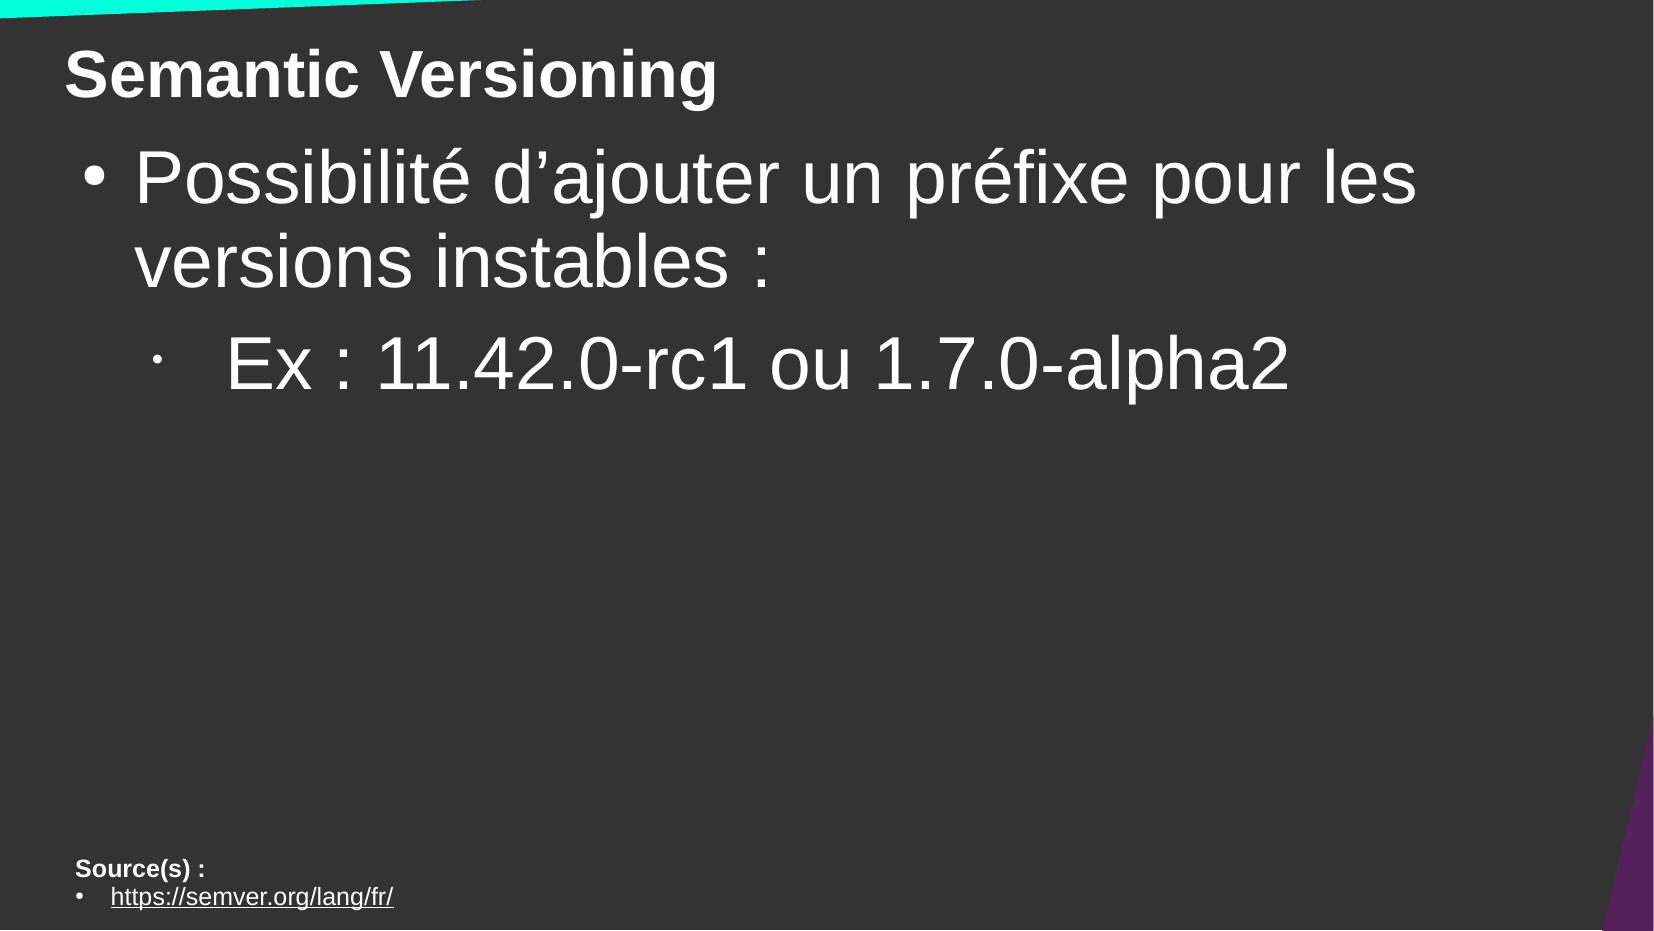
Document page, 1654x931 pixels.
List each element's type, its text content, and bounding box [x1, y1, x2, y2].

text_box [1602, 713, 1654, 931]
list Possibilité d’ajouter un préfixe pour les versions instables : Ex : 11.42.0-rc1 ou 1.7.0-alpha2 [63, 135, 1619, 804]
title Semantic Versioning [64, 37, 1471, 119]
text_box Source(s) : https://semver.org/lang/fr/ [60, 838, 1546, 919]
